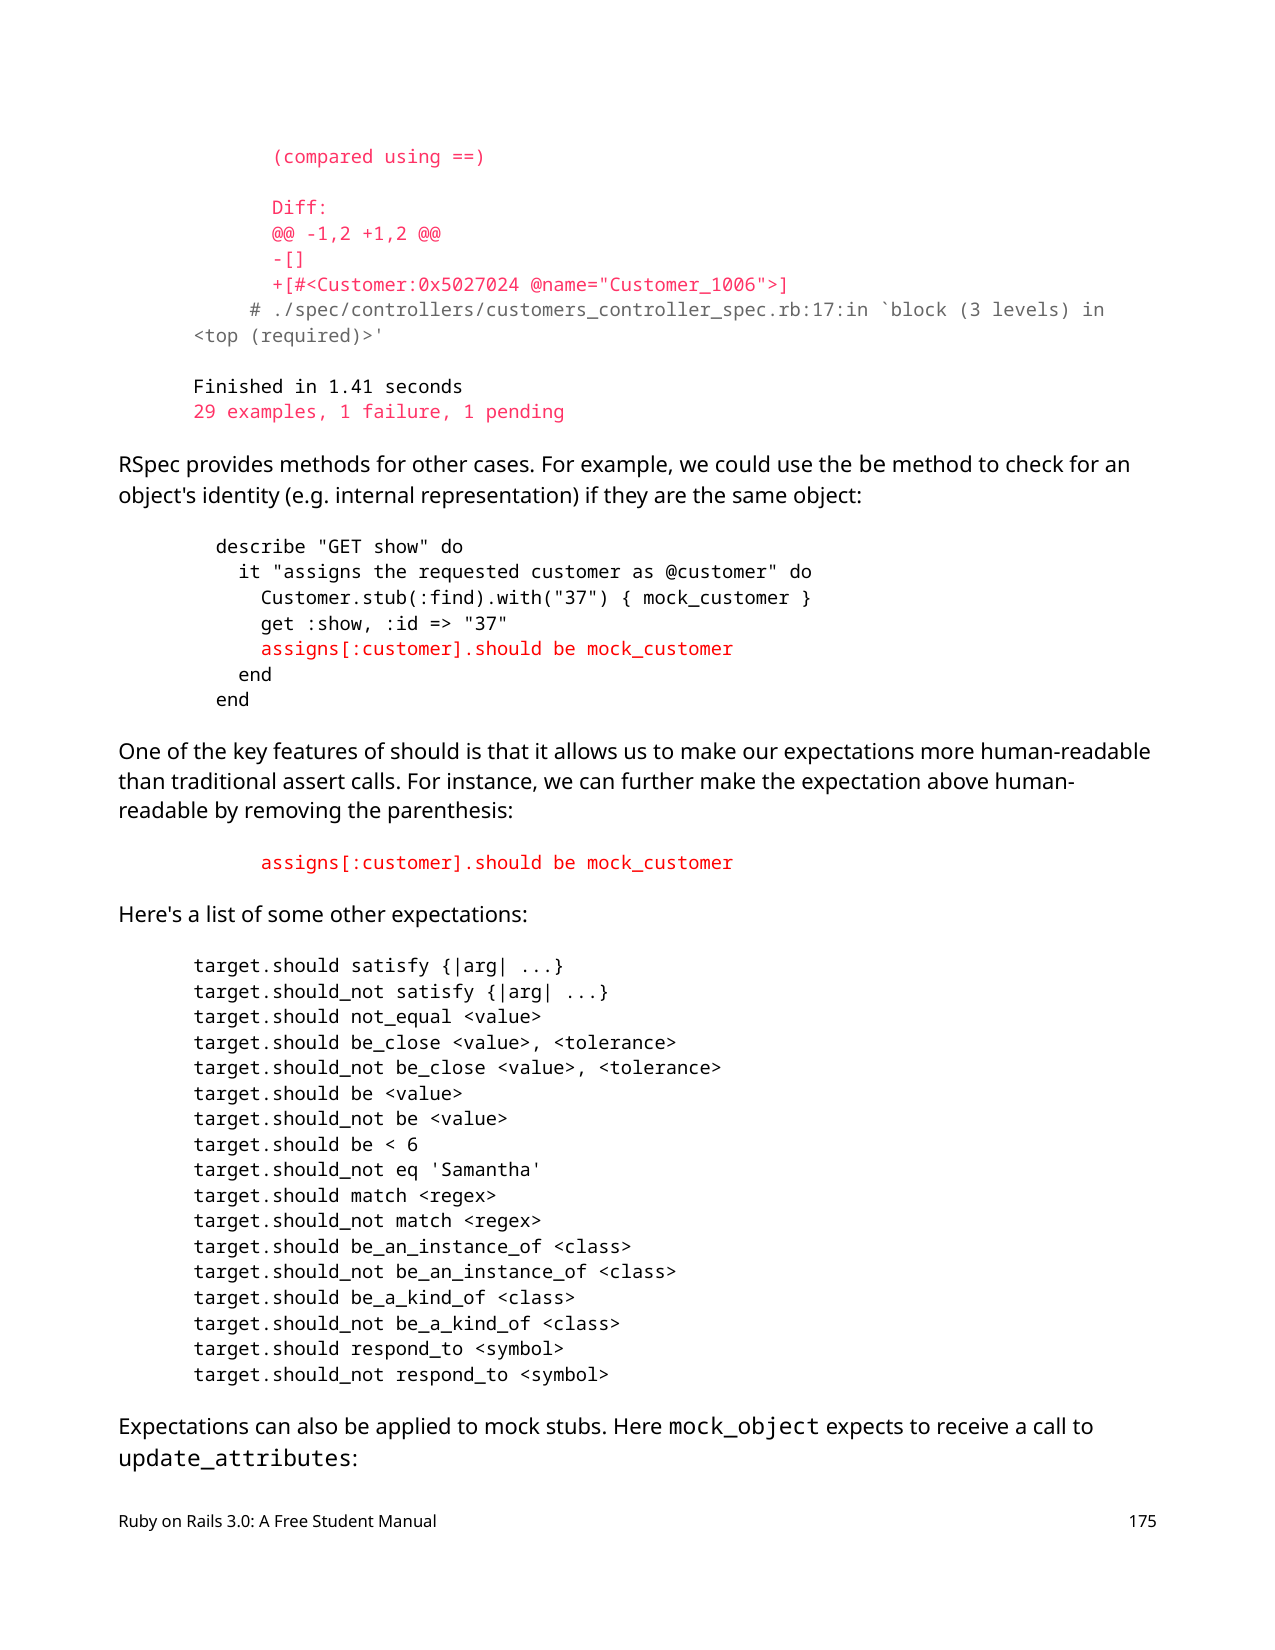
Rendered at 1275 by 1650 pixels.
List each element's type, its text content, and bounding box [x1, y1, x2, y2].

text Here's a list of some other expectations: [118, 899, 1157, 928]
text One of the key features of should is that it allows us to make our expectations more human-readable than traditional assert calls. For instance, we can further make the expectation above human-readable by removing the parenthesis: [118, 736, 1157, 825]
text describe "GET show" do it "assigns the requested customer as @customer" do Customer.stub(:find).with("37") { mock_customer } get :show, :id => "37" assigns[:customer].should be mock_customer end end [193, 533, 1157, 712]
text assigns[:customer].should be mock_customer [193, 849, 1157, 875]
text target.should satisfy {|arg| ...} target.should_not satisfy {|arg| ...} target.should not_equal <value> target.should be_close <value>, <tolerance> target.should_not be_close <value>, <tolerance> target.should be <value> target.should_not be <value> target.should be < 6 target.should_not eq 'Samantha' target.should match <regex> target.should_not match <regex> target.should be_an_instance_of <class> target.should_not be_an_instance_of <class> target.should be_a_kind_of <class> target.should_not be_a_kind_of <class> target.should respond_to <symbol> target.should_not respond_to <symbol> [193, 952, 1157, 1386]
text (compared using ==) Diff: @@ -1,2 +1,2 @@ -[] +[#<Customer:0x5027024 @name="Customer_1006">] # ./spec/controllers/customers_controller_spec.rb:17:in `block (3 levels) in <top (required)>' Finished in 1.41 seconds 29 examples, 1 failure, 1 pending [193, 118, 1157, 424]
text RSpec provides methods for other cases. For example, we could use the be method to check for an object's identity (e.g. internal representation) if they are the same object: [118, 448, 1157, 509]
text Expectations can also be applied to mock stubs. Here mock_object expects to receive a call to update_attributes: [118, 1410, 1157, 1473]
